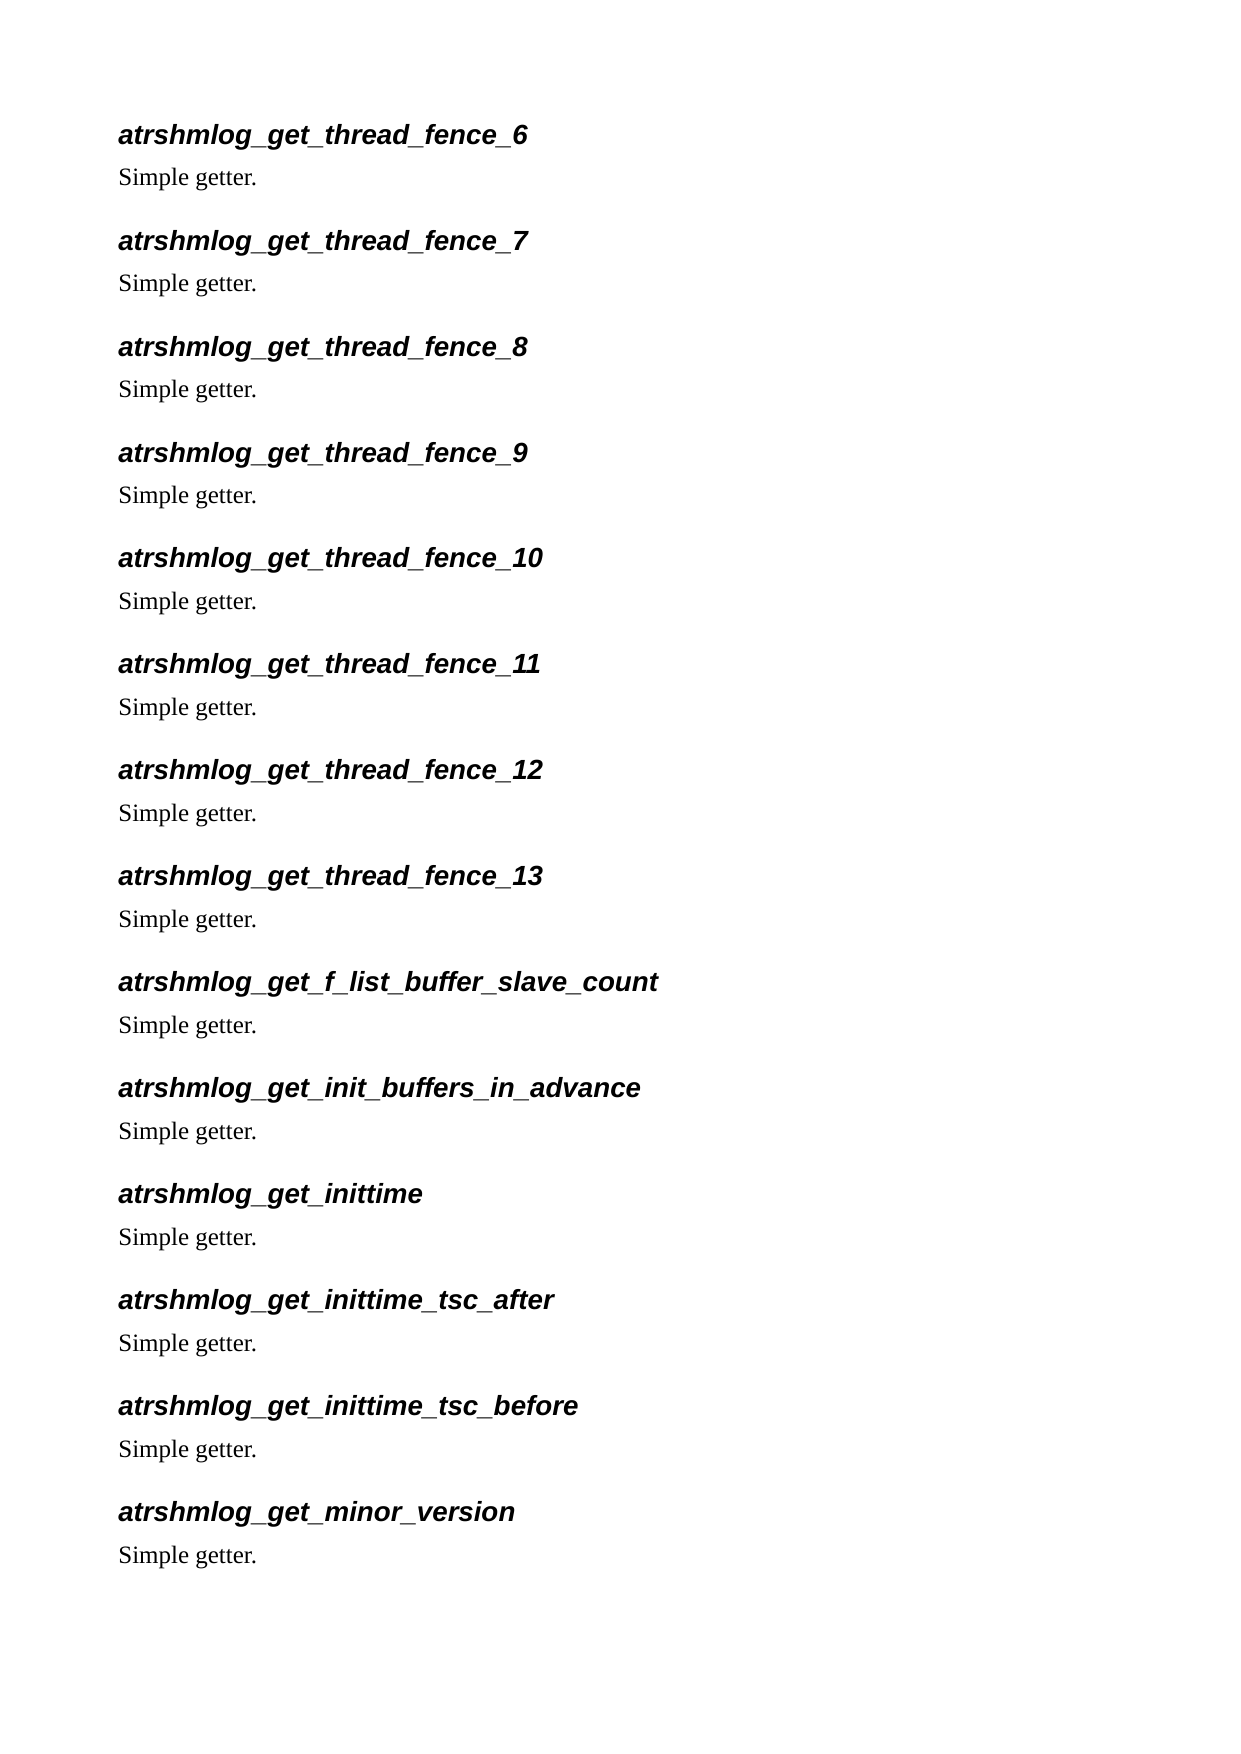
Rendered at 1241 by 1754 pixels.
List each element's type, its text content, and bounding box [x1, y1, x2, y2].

subtitle atrshmlog_get_inittime [118, 1177, 1122, 1209]
subtitle atrshmlog_get_thread_fence_10 [118, 542, 1122, 574]
text Simple getter. [118, 162, 1122, 191]
text Simple getter. [118, 1328, 1122, 1357]
text Simple getter. [118, 692, 1122, 721]
text Simple getter. [118, 586, 1122, 615]
subtitle atrshmlog_get_thread_fence_13 [118, 860, 1122, 892]
text Simple getter. [118, 904, 1122, 933]
subtitle atrshmlog_get_thread_fence_6 [118, 118, 1122, 150]
text Simple getter. [118, 1540, 1122, 1568]
subtitle atrshmlog_get_inittime_tsc_before [118, 1389, 1122, 1421]
subtitle atrshmlog_get_thread_fence_11 [118, 648, 1122, 680]
subtitle atrshmlog_get_init_buffers_in_advance [118, 1072, 1122, 1103]
subtitle atrshmlog_get_thread_fence_9 [118, 436, 1122, 468]
text Simple getter. [118, 268, 1122, 297]
subtitle atrshmlog_get_thread_fence_12 [118, 754, 1122, 786]
subtitle atrshmlog_get_thread_fence_8 [118, 330, 1122, 362]
text Simple getter. [118, 1434, 1122, 1462]
text Simple getter. [118, 1222, 1122, 1251]
text Simple getter. [118, 798, 1122, 827]
subtitle atrshmlog_get_f_list_buffer_slave_count [118, 966, 1122, 997]
subtitle atrshmlog_get_thread_fence_7 [118, 224, 1122, 256]
subtitle atrshmlog_get_minor_version [118, 1495, 1122, 1527]
text Simple getter. [118, 1116, 1122, 1145]
text Simple getter. [118, 1010, 1122, 1039]
subtitle atrshmlog_get_inittime_tsc_after [118, 1283, 1122, 1315]
text Simple getter. [118, 374, 1122, 403]
text Simple getter. [118, 480, 1122, 509]
